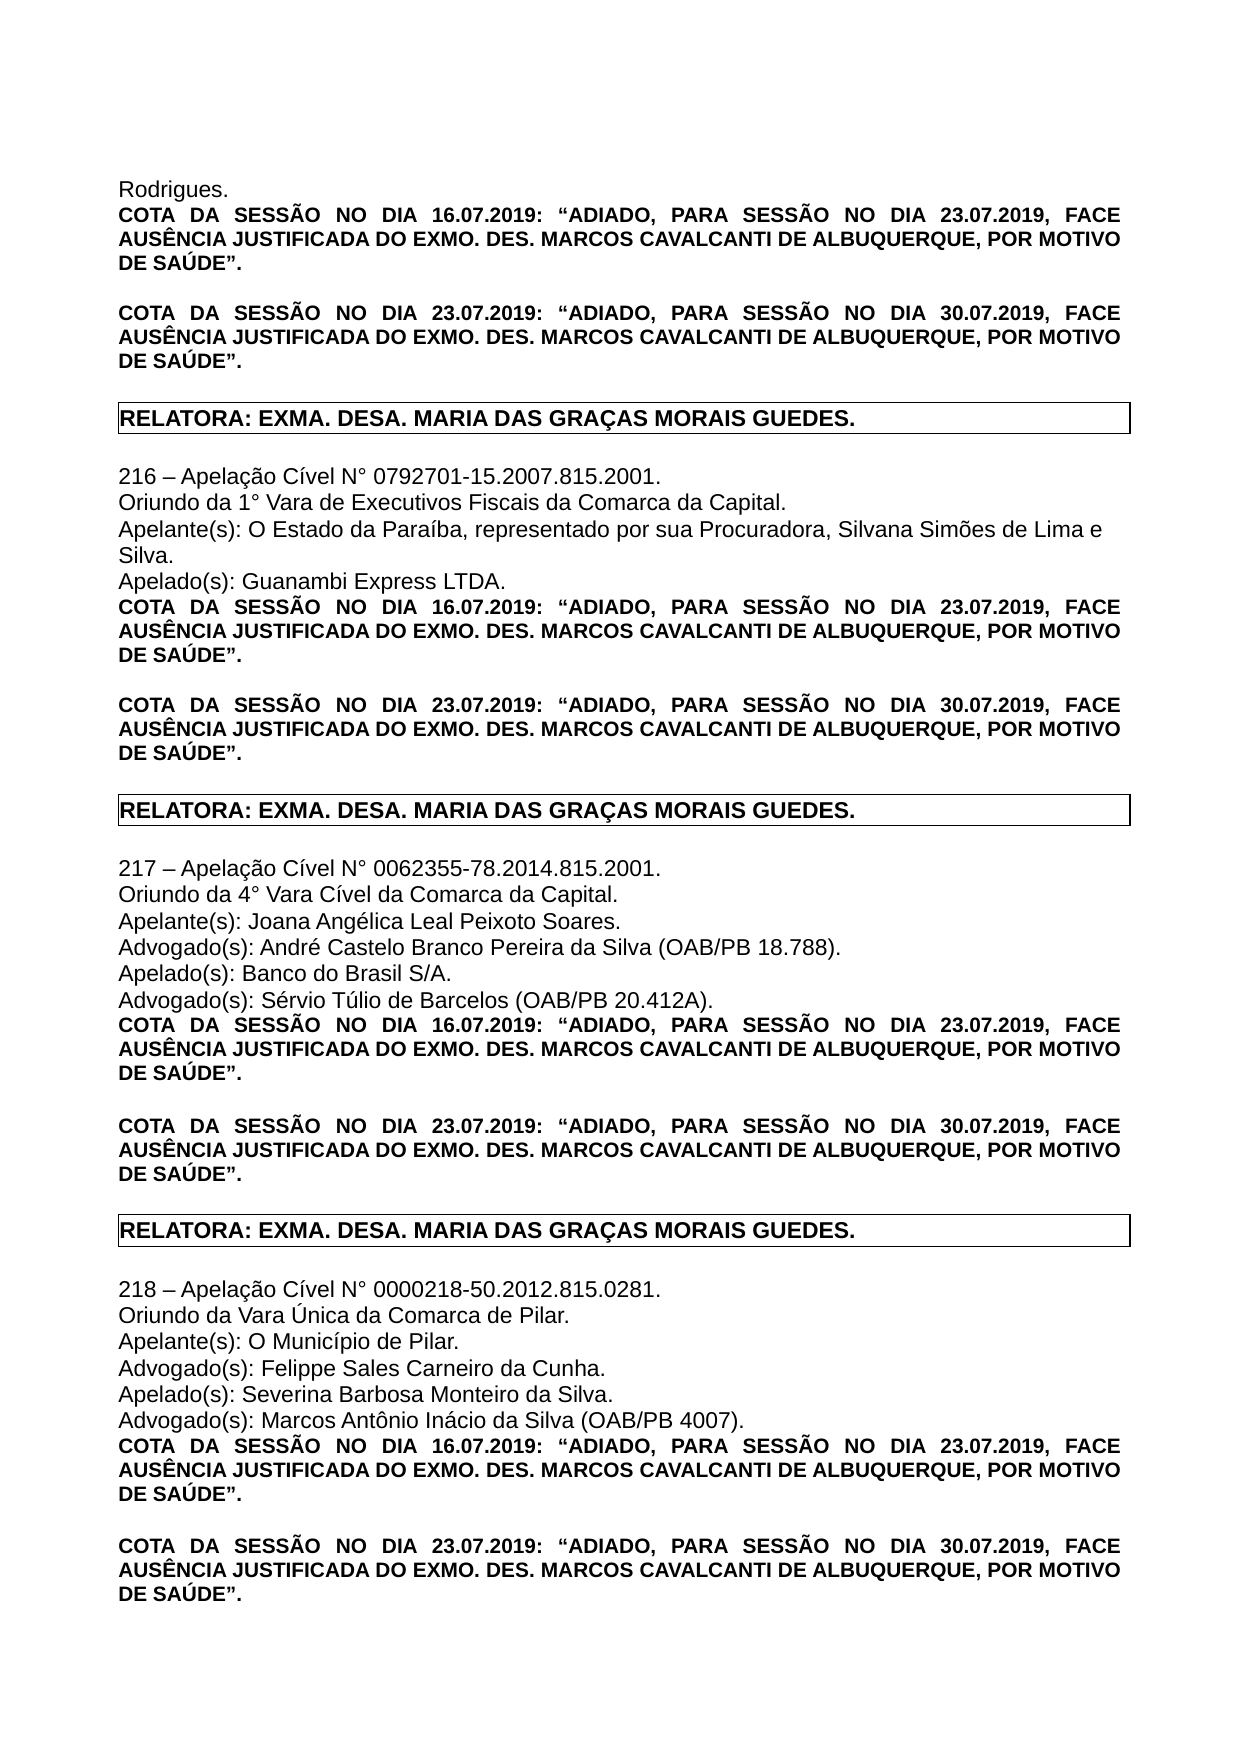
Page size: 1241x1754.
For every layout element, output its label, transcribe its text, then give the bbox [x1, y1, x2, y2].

text Rodrigues. [118, 176, 1122, 203]
text Oriundo da 4° Vara Cível da Comarca da Capital. [118, 881, 1122, 908]
text RELATORA: EXMA. DESA. MARIA DAS GRAÇAS MORAIS GUEDES. [119, 1215, 1129, 1246]
text COTA DA SESSÃO NO DIA 23.07.2019: “ADIADO, PARA SESSÃO NO DIA 30.07.2019, FACE AUSÊNCIA JUSTIFICADA DO EXMO. DES. MARCOS CAVALCANTI DE ALBUQUERQUE, POR MOTIVO DE SAÚDE”. [118, 693, 1122, 765]
text 218 – Apelação Cível N° 0000218-50.2012.815.0281. [118, 1276, 1122, 1302]
text RELATORA: EXMA. DESA. MARIA DAS GRAÇAS MORAIS GUEDES. [119, 403, 1129, 433]
text 216 – Apelação Cível N° 0792701-15.2007.815.2001. [118, 463, 1122, 489]
text COTA DA SESSÃO NO DIA 23.07.2019: “ADIADO, PARA SESSÃO NO DIA 30.07.2019, FACE AUSÊNCIA JUSTIFICADA DO EXMO. DES. MARCOS CAVALCANTI DE ALBUQUERQUE, POR MOTIVO DE SAÚDE”. [118, 1534, 1122, 1606]
text COTA DA SESSÃO NO DIA 16.07.2019: “ADIADO, PARA SESSÃO NO DIA 23.07.2019, FACE AUSÊNCIA JUSTIFICADA DO EXMO. DES. MARCOS CAVALCANTI DE ALBUQUERQUE, POR MOTIVO DE SAÚDE”. [118, 595, 1122, 667]
text Apelante(s): O Município de Pilar. [118, 1328, 1122, 1355]
text Apelante(s): O Estado da Paraíba, representado por sua Procuradora, Silvana Simões de Lima e Silva. [118, 516, 1122, 568]
text RELATORA: EXMA. DESA. MARIA DAS GRAÇAS MORAIS GUEDES. [119, 795, 1129, 825]
text Oriundo da Vara Única da Comarca de Pilar. [118, 1302, 1122, 1328]
text COTA DA SESSÃO NO DIA 23.07.2019: “ADIADO, PARA SESSÃO NO DIA 30.07.2019, FACE AUSÊNCIA JUSTIFICADA DO EXMO. DES. MARCOS CAVALCANTI DE ALBUQUERQUE, POR MOTIVO DE SAÚDE”. [118, 301, 1122, 373]
text Oriundo da 1° Vara de Executivos Fiscais da Comarca da Capital. [118, 489, 1122, 516]
text COTA DA SESSÃO NO DIA 16.07.2019: “ADIADO, PARA SESSÃO NO DIA 23.07.2019, FACE AUSÊNCIA JUSTIFICADA DO EXMO. DES. MARCOS CAVALCANTI DE ALBUQUERQUE, POR MOTIVO DE SAÚDE”. [118, 1434, 1122, 1506]
text Advogado(s): Felippe Sales Carneiro da Cunha. [118, 1355, 1122, 1381]
text Advogado(s): Sérvio Túlio de Barcelos (OAB/PB 20.412A). [118, 987, 1122, 1013]
text Advogado(s): Marcos Antônio Inácio da Silva (OAB/PB 4007). [118, 1407, 1122, 1434]
text COTA DA SESSÃO NO DIA 16.07.2019: “ADIADO, PARA SESSÃO NO DIA 23.07.2019, FACE AUSÊNCIA JUSTIFICADA DO EXMO. DES. MARCOS CAVALCANTI DE ALBUQUERQUE, POR MOTIVO DE SAÚDE”. [118, 203, 1122, 274]
text Apelado(s): Severina Barbosa Monteiro da Silva. [118, 1381, 1122, 1407]
text COTA DA SESSÃO NO DIA 16.07.2019: “ADIADO, PARA SESSÃO NO DIA 23.07.2019, FACE AUSÊNCIA JUSTIFICADA DO EXMO. DES. MARCOS CAVALCANTI DE ALBUQUERQUE, POR MOTIVO DE SAÚDE”. [118, 1013, 1122, 1085]
text Apelante(s): Joana Angélica Leal Peixoto Soares. [118, 908, 1122, 934]
text Advogado(s): André Castelo Branco Pereira da Silva (OAB/PB 18.788). [118, 934, 1122, 960]
text Apelado(s): Guanambi Express LTDA. [118, 568, 1122, 595]
text Apelado(s): Banco do Brasil S/A. [118, 960, 1122, 987]
text 217 – Apelação Cível N° 0062355-78.2014.815.2001. [118, 855, 1122, 881]
text COTA DA SESSÃO NO DIA 23.07.2019: “ADIADO, PARA SESSÃO NO DIA 30.07.2019, FACE AUSÊNCIA JUSTIFICADA DO EXMO. DES. MARCOS CAVALCANTI DE ALBUQUERQUE, POR MOTIVO DE SAÚDE”. [118, 1114, 1122, 1186]
